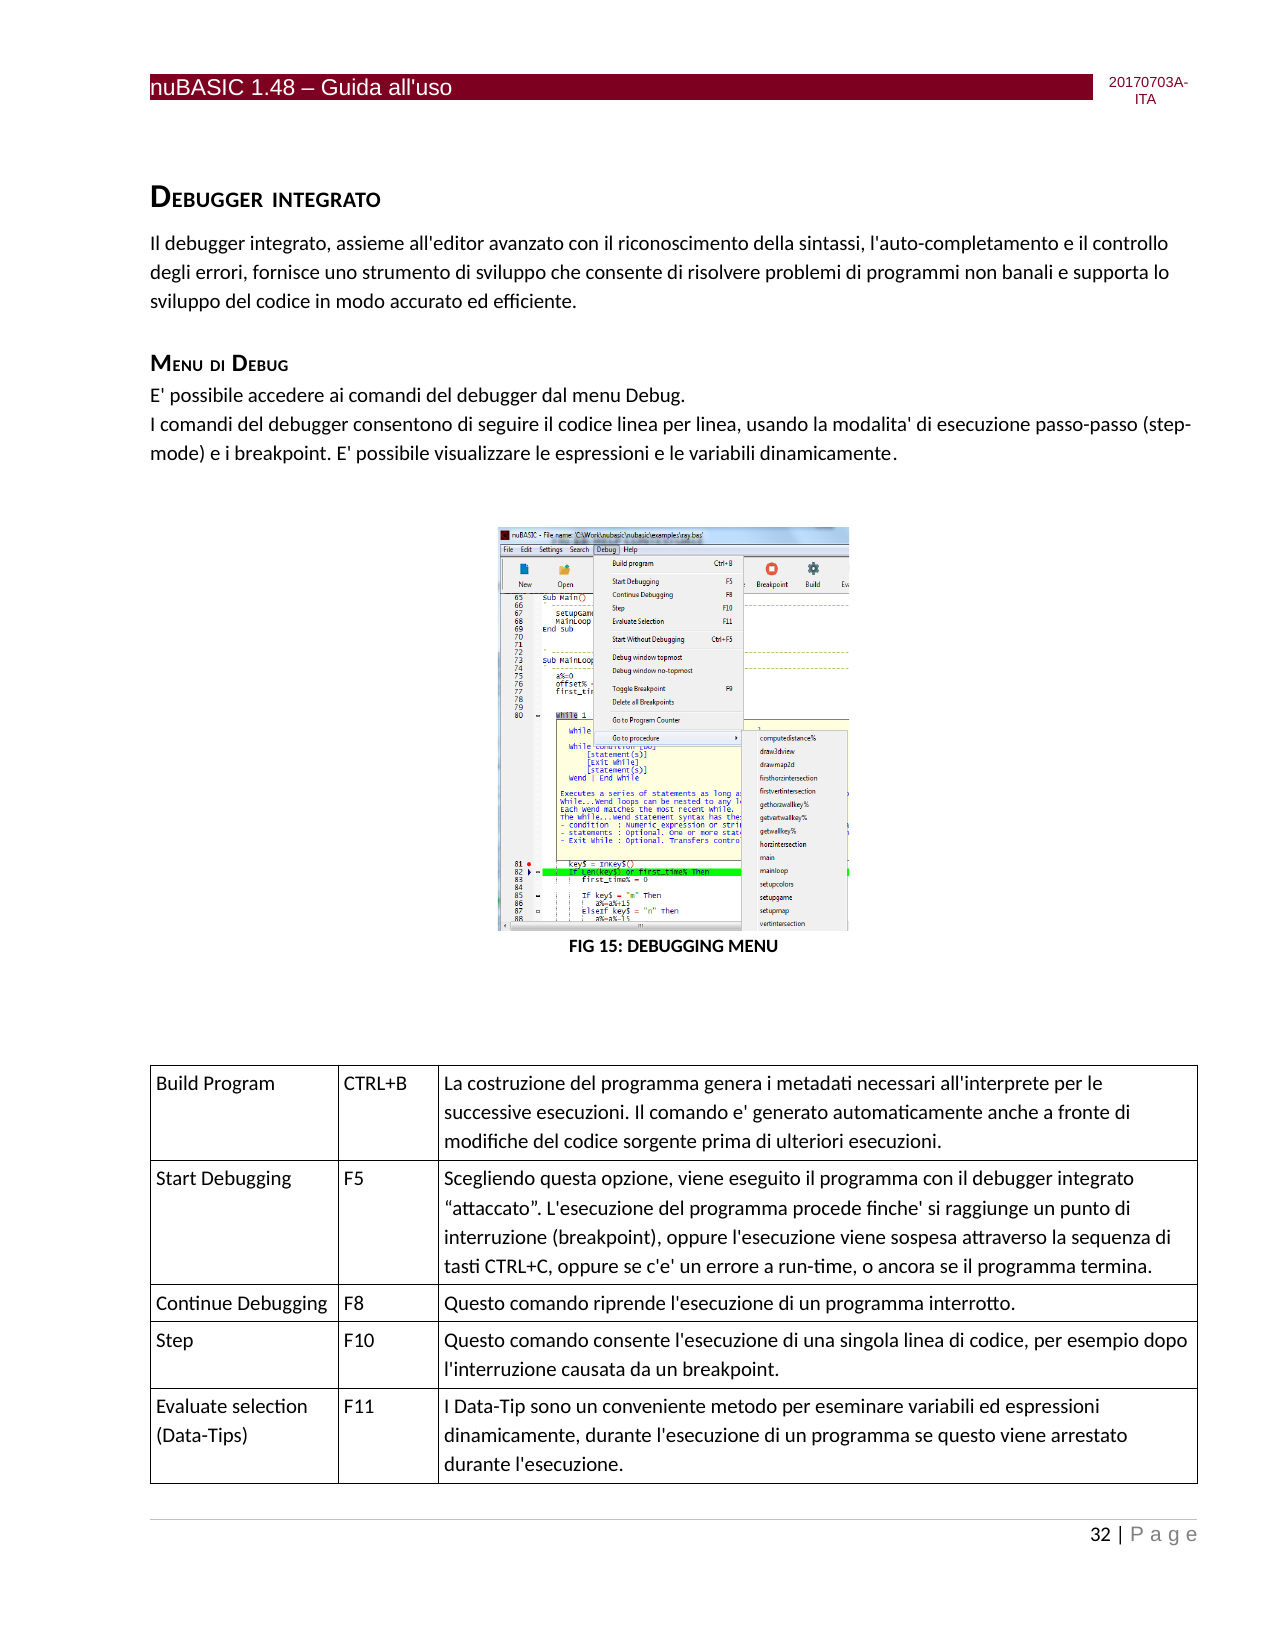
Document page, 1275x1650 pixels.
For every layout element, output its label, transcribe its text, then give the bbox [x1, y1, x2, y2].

table_cell F8 [339, 1285, 438, 1321]
table_cell Questo comando consente l'esecuzione di una singola linea di codice, per esempio dopo l'interruzione causata da un breakpoint. [439, 1322, 1197, 1387]
table_cell F5 [339, 1161, 438, 1284]
table_header La costruzione del programma genera i metadati necessari all'interprete per le successive esecuzioni. Il comando e' generato automaticamente anche a fronte di modifiche del codice sorgente prima di ulteriori esecuzioni. [439, 1066, 1197, 1160]
text I comandi del debugger consentono di seguire il codice linea per linea, usando la modalita' di esecuzione passo-passo (step-mode) e i breakpoint. E' possibile visualizzare le espressioni e le variabili dinamicamente. [150, 411, 1197, 466]
table_cell Continue Debugging [151, 1285, 338, 1321]
text Il debugger integrato, assieme all'editor avanzato con il riconoscimento della sintassi, l'auto-completamento e il controllo degli errori, fornisce uno strumento di sviluppo che consente di risolvere problemi di programmi non banali e supporta lo sviluppo del codice in modo accurato ed efficiente. [150, 230, 1197, 314]
table_cell F10 [339, 1322, 438, 1387]
text Fig 15: Debugging Menu [473, 528, 874, 957]
table_cell Step [151, 1322, 338, 1387]
table_cell Evaluate selection (Data-Tips) [151, 1389, 338, 1483]
table_cell Scegliendo questa opzione, viene eseguito il programma con il debugger integrato “attaccato”. L'esecuzione del programma procede finche' si raggiunge un punto di interruzione (breakpoint), oppure l'esecuzione viene sospesa attraverso la sequenza di tasti CTRL+C, oppure se c'e' un errore a run-time, o ancora se il programma termina. [439, 1161, 1197, 1284]
subtitle Debugger integrato [150, 175, 1197, 216]
table_cell F11 [339, 1389, 438, 1483]
table_cell I Data-Tip sono un conveniente metodo per eseminare variabili ed espressioni dinamicamente, durante l'esecuzione di un programma se questo viene arrestato durante l'esecuzione. [439, 1389, 1197, 1483]
text E' possibile accedere ai comandi del debugger dal menu Debug. [150, 382, 1197, 407]
table_cell Questo comando riprende l'esecuzione di un programma interrotto. [439, 1285, 1197, 1321]
table_header Build Program [151, 1066, 338, 1160]
table_cell Start Debugging [151, 1161, 338, 1284]
subtitle Menu di Debug [150, 347, 1197, 377]
table_header CTRL+B [339, 1066, 438, 1160]
